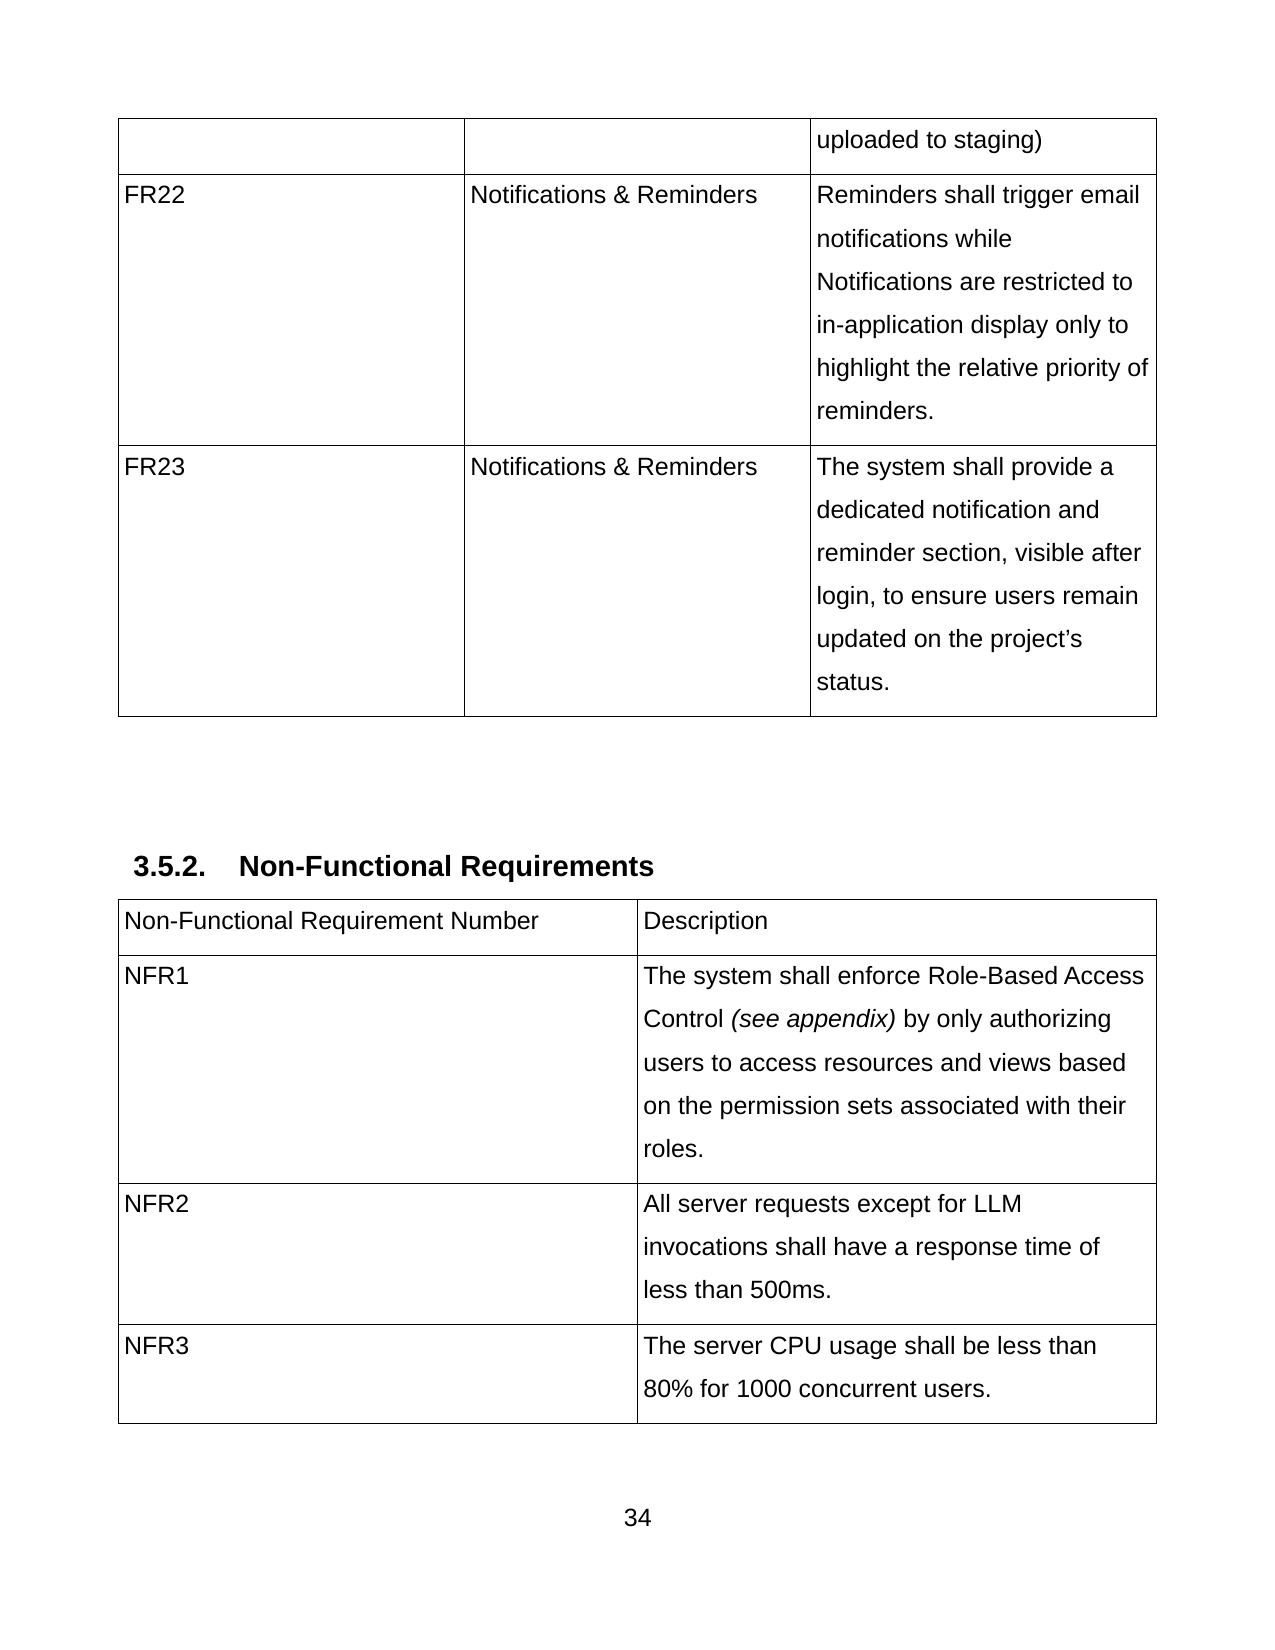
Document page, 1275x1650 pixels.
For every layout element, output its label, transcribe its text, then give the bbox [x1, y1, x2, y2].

table_cell The server CPU usage shall be less than 80% for 1000 concurrent users. [638, 1325, 1156, 1423]
table_cell NFR2 [119, 1184, 637, 1324]
table_cell FR23 [119, 446, 464, 716]
subtitle Non-Functional Requirements [118, 849, 1157, 882]
table_cell FR22 [119, 175, 464, 445]
table_cell Reminders shall trigger email notifications while Notifications are restricted to in-application display only to highlight the relative priority of reminders. [811, 175, 1156, 445]
table_cell NFR3 [119, 1325, 637, 1423]
table_cell The system shall provide a dedicated notification and reminder section, visible after login, to ensure users remain updated on the project’s status. [811, 446, 1156, 716]
table_cell Notifications & Reminders [465, 446, 810, 716]
table_cell Notifications & Reminders [465, 175, 810, 445]
table_cell [465, 119, 810, 174]
table_cell All server requests except for LLM invocations shall have a response time of less than 500ms. [638, 1184, 1156, 1324]
table_cell uploaded to staging) [811, 119, 1156, 174]
table_cell The system shall enforce Role-Based Access Control (see appendix) by only authorizing users to access resources and views based on the permission sets associated with their roles. [638, 956, 1156, 1182]
table_header Non-Functional Requirement Number [119, 900, 637, 954]
table_cell NFR1 [119, 956, 637, 1182]
table_header Description [638, 900, 1156, 954]
table_cell [119, 119, 464, 174]
